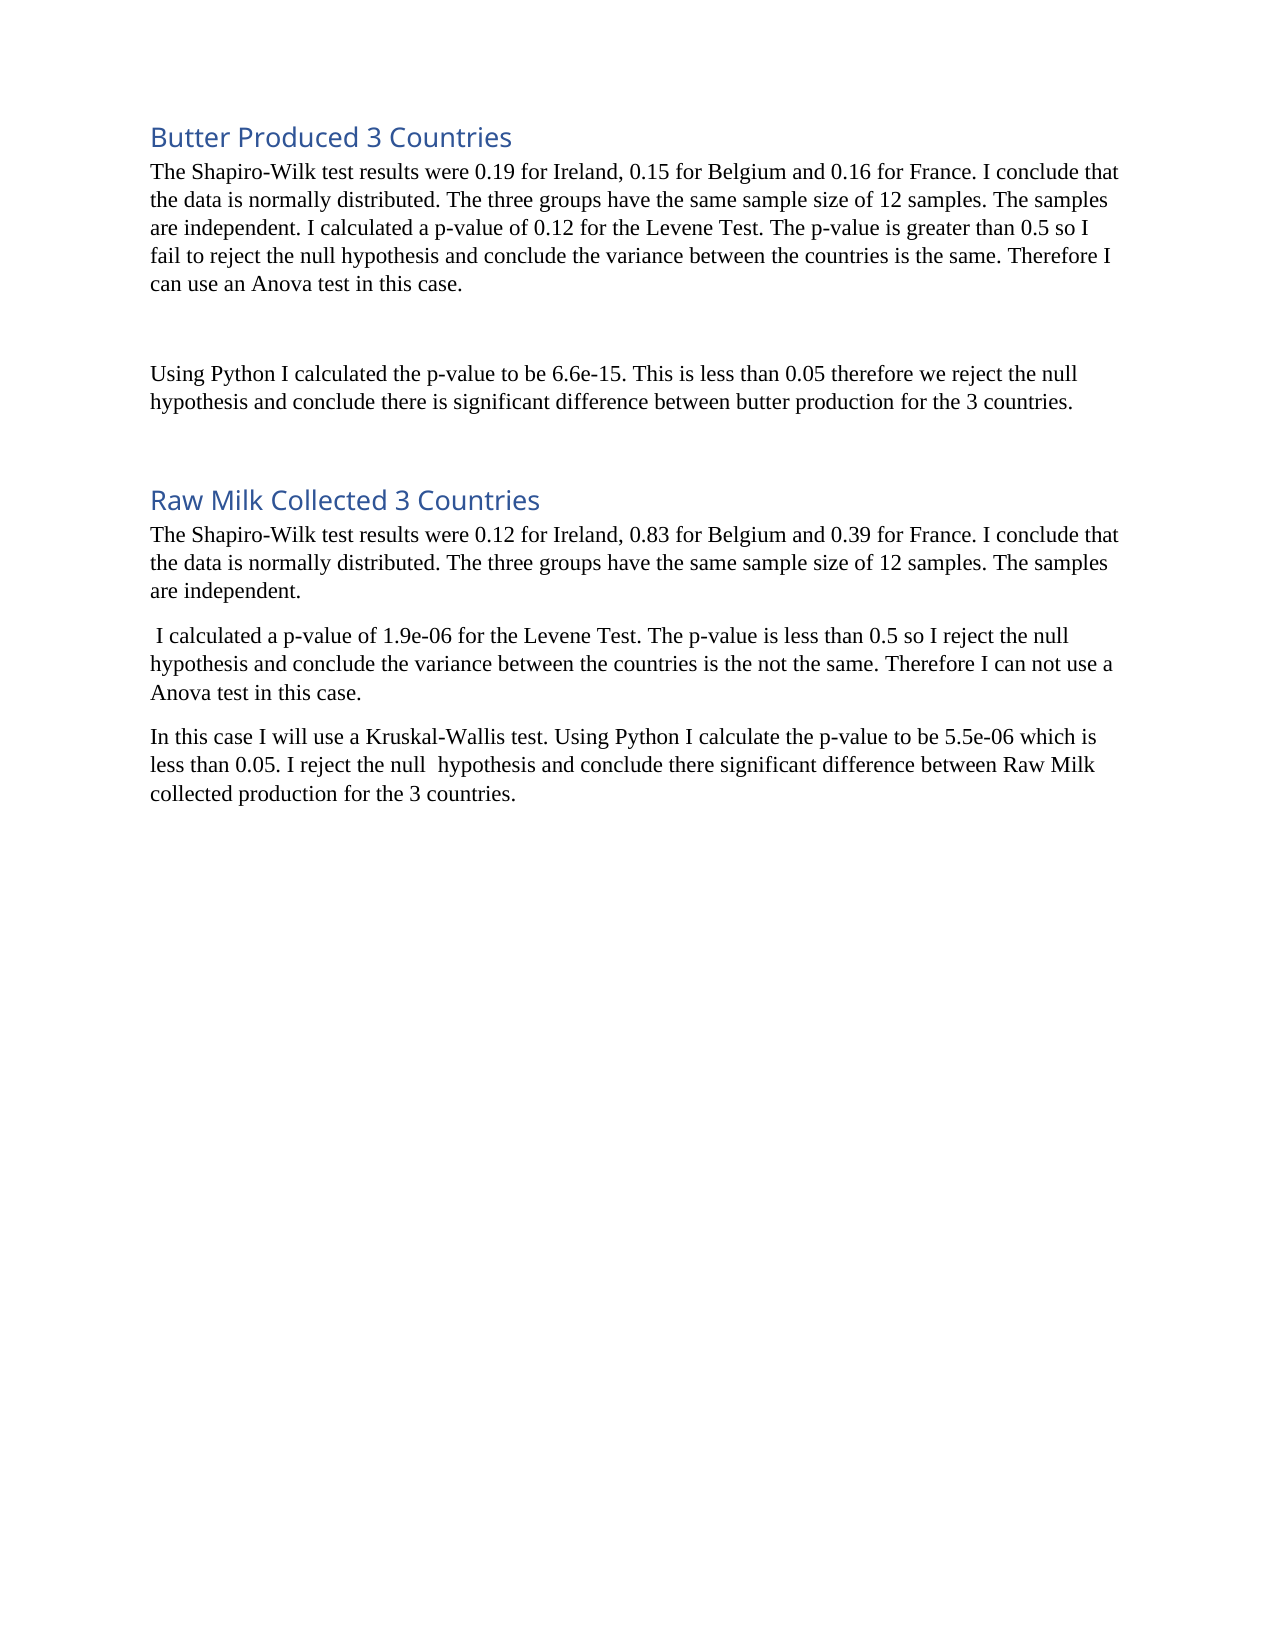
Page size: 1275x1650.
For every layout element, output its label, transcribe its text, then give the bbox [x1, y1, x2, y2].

text I calculated a p-value of 1.9e-06 for the Levene Test. The p-value is less than 0.5 so I reject the null hypothesis and conclude the variance between the countries is the not the same. Therefore I can not use a Anova test in this case. [150, 622, 1125, 705]
text Using Python I calculated the p-value to be 6.6e-15. This is less than 0.05 therefore we reject the null hypothesis and conclude there is significant difference between butter production for the 3 countries. [150, 360, 1125, 414]
text The Shapiro-Wilk test results were 0.12 for Ireland, 0.83 for Belgium and 0.39 for France. I conclude that the data is normally distributed. The three groups have the same sample size of 12 samples. The samples are independent. [150, 521, 1125, 604]
text In this case I will use a Kruskal-Wallis test. Using Python I calculate the p-value to be 5.5e-06 which is less than 0.05. I reject the null hypothesis and conclude there significant difference between Raw Milk collected production for the 3 countries. [150, 723, 1125, 806]
subtitle Butter Produced 3 Countries [150, 118, 1125, 155]
subtitle Raw Milk Collected 3 Countries [150, 482, 1125, 519]
text The Shapiro-Wilk test results were 0.19 for Ireland, 0.15 for Belgium and 0.16 for France. I conclude that the data is normally distributed. The three groups have the same sample size of 12 samples. The samples are independent. I calculated a p-value of 0.12 for the Levene Test. The p-value is greater than 0.5 so I fail to reject the null hypothesis and conclude the variance between the countries is the same. Therefore I can use an Anova test in this case. [150, 158, 1125, 297]
